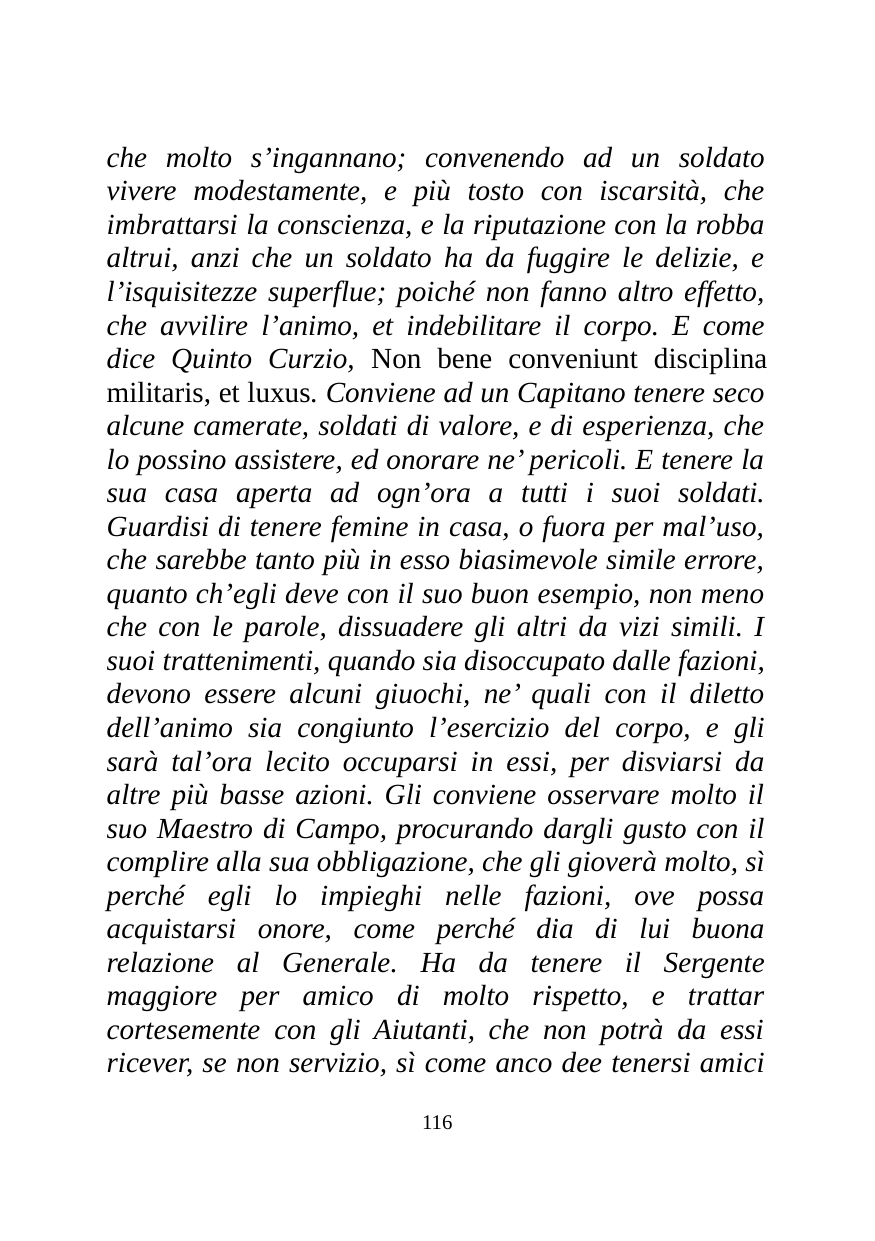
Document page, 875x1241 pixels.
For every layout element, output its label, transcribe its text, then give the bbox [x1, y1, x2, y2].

text che molto s’ingannano; convenendo ad un soldato vivere modestamente, e più tosto con iscarsità, che imbrattarsi la conscienza, e la riputazione con la robba altrui, anzi che un soldato ha da fuggire le delizie, e l’isquisitezze superflue; poiché non fanno altro effetto, che avvilire l’animo, et indebilitare il corpo. E come dice Quinto Curzio, Non bene conveniunt disciplina militaris, et luxus. Conviene ad un Capitano tenere seco alcune camerate, soldati di valore, e di esperienza, che lo possino assistere, ed onorare ne’ pericoli. E tenere la sua casa aperta ad ogn’ora a tutti i suoi soldati. Guardisi di tenere femine in casa, o fuora per mal’uso, che sarebbe tanto più in esso biasimevole simile errore, quanto ch’egli deve con il suo buon esempio, non meno che con le parole, dissuadere gli altri da vizi simili. I suoi trattenimenti, quando sia disoccupato dalle fazioni, devono essere alcuni giuochi, ne’ quali con il diletto dell’animo sia congiunto l’esercizio del corpo, e gli sarà tal’ora lecito occuparsi in essi, per disviarsi da altre più basse azioni. Gli conviene osservare molto il suo Maestro di Campo, procurando dargli gusto con il complire alla sua obbligazione, che gli gioverà molto, sì perché egli lo impieghi nelle fazioni, ove possa acquistarsi onore, come perché dia di lui buona relazione al Generale. Ha da tenere il Sergente maggiore per amico di molto rispetto, e trattar cortesemente con gli Aiutanti, che non potrà da essi ricever, se non servizio, sì come anco dee tenersi amici [106, 140, 768, 1079]
